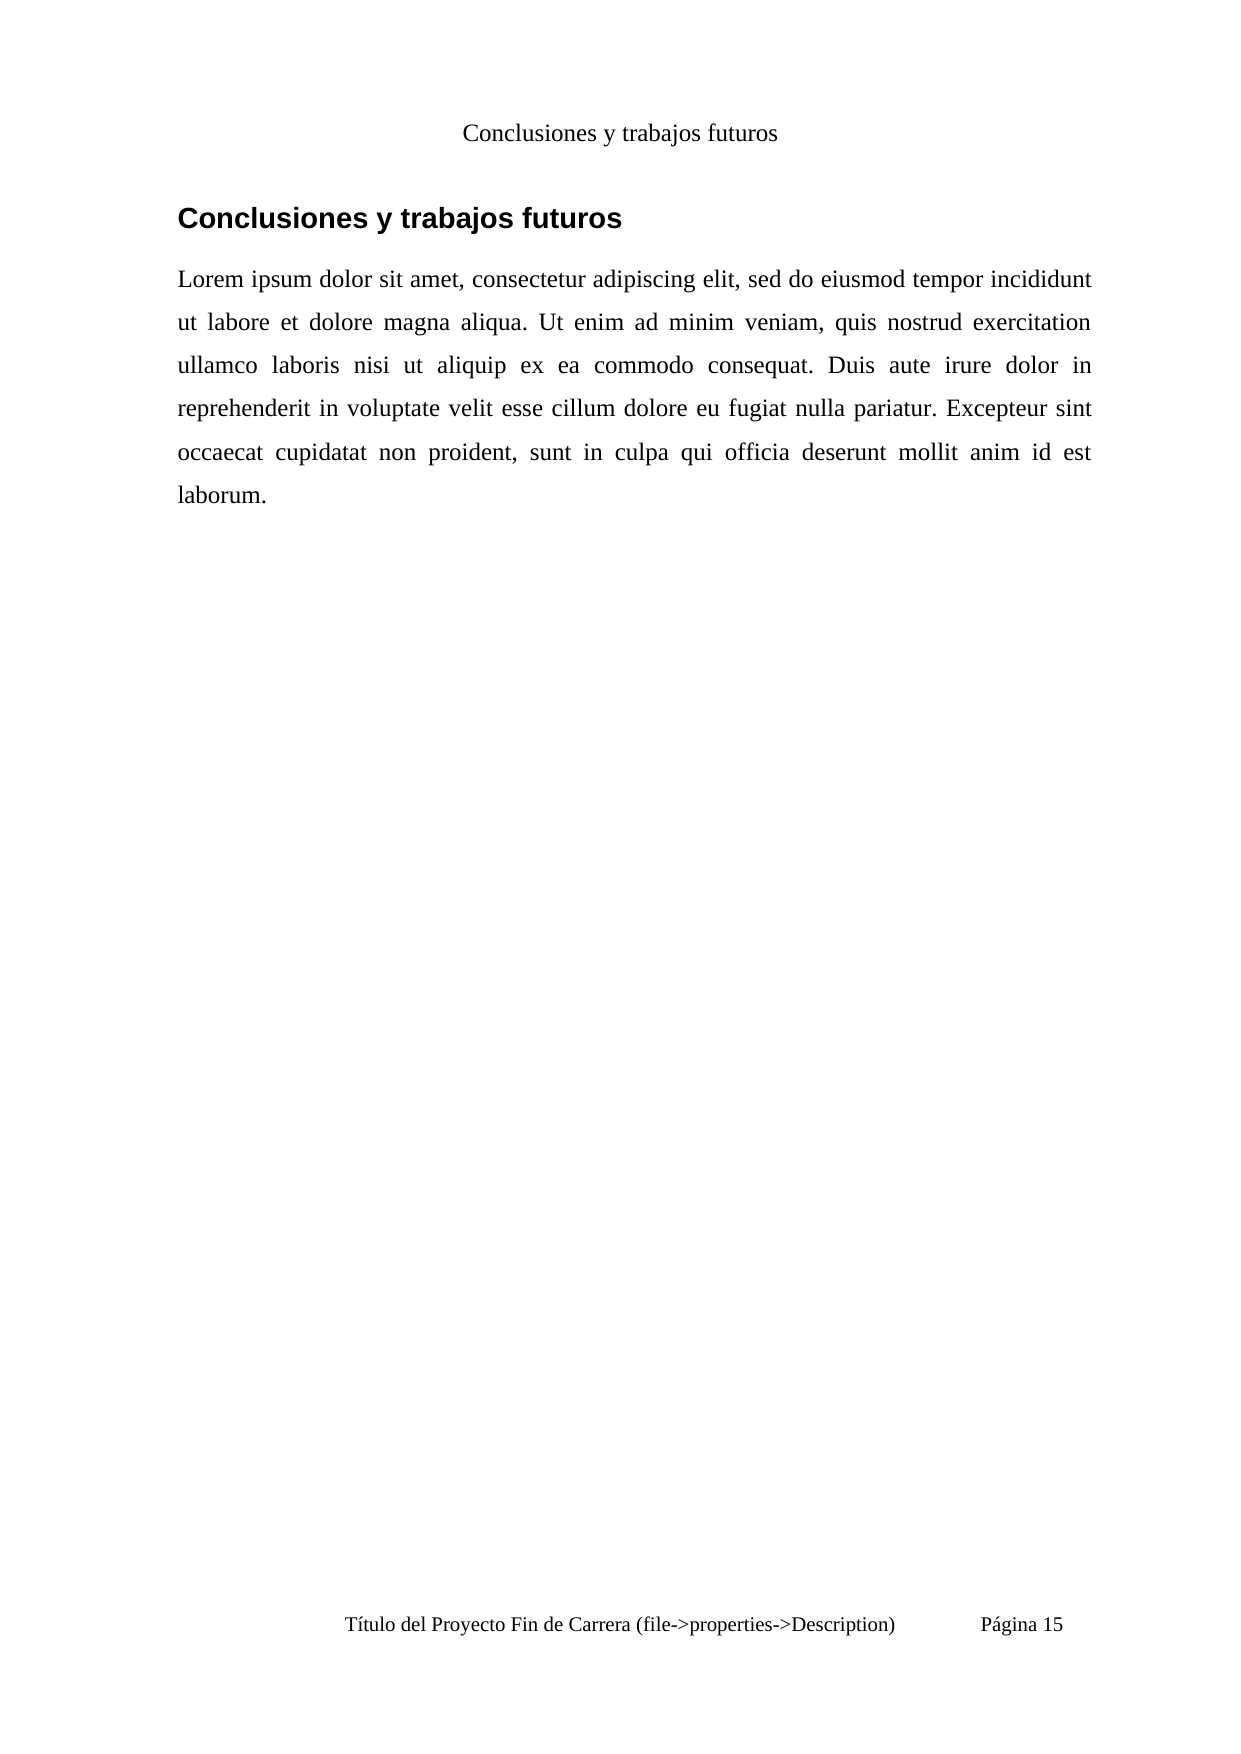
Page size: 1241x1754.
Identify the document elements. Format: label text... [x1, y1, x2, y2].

subtitle Conclusiones y trabajos futuros [177, 201, 1093, 235]
text Lorem ipsum dolor sit amet, consectetur adipiscing elit, sed do eiusmod tempor incididunt ut labore et dolore magna aliqua. Ut enim ad minim veniam, quis nostrud exercitation ullamco laboris nisi ut aliquip ex ea commodo consequat. Duis aute irure dolor in reprehenderit in voluptate velit esse cillum dolore eu fugiat nulla pariatur. Excepteur sint occaecat cupidatat non proident, sunt in culpa qui officia deserunt mollit anim id est laborum. [177, 264, 1093, 508]
